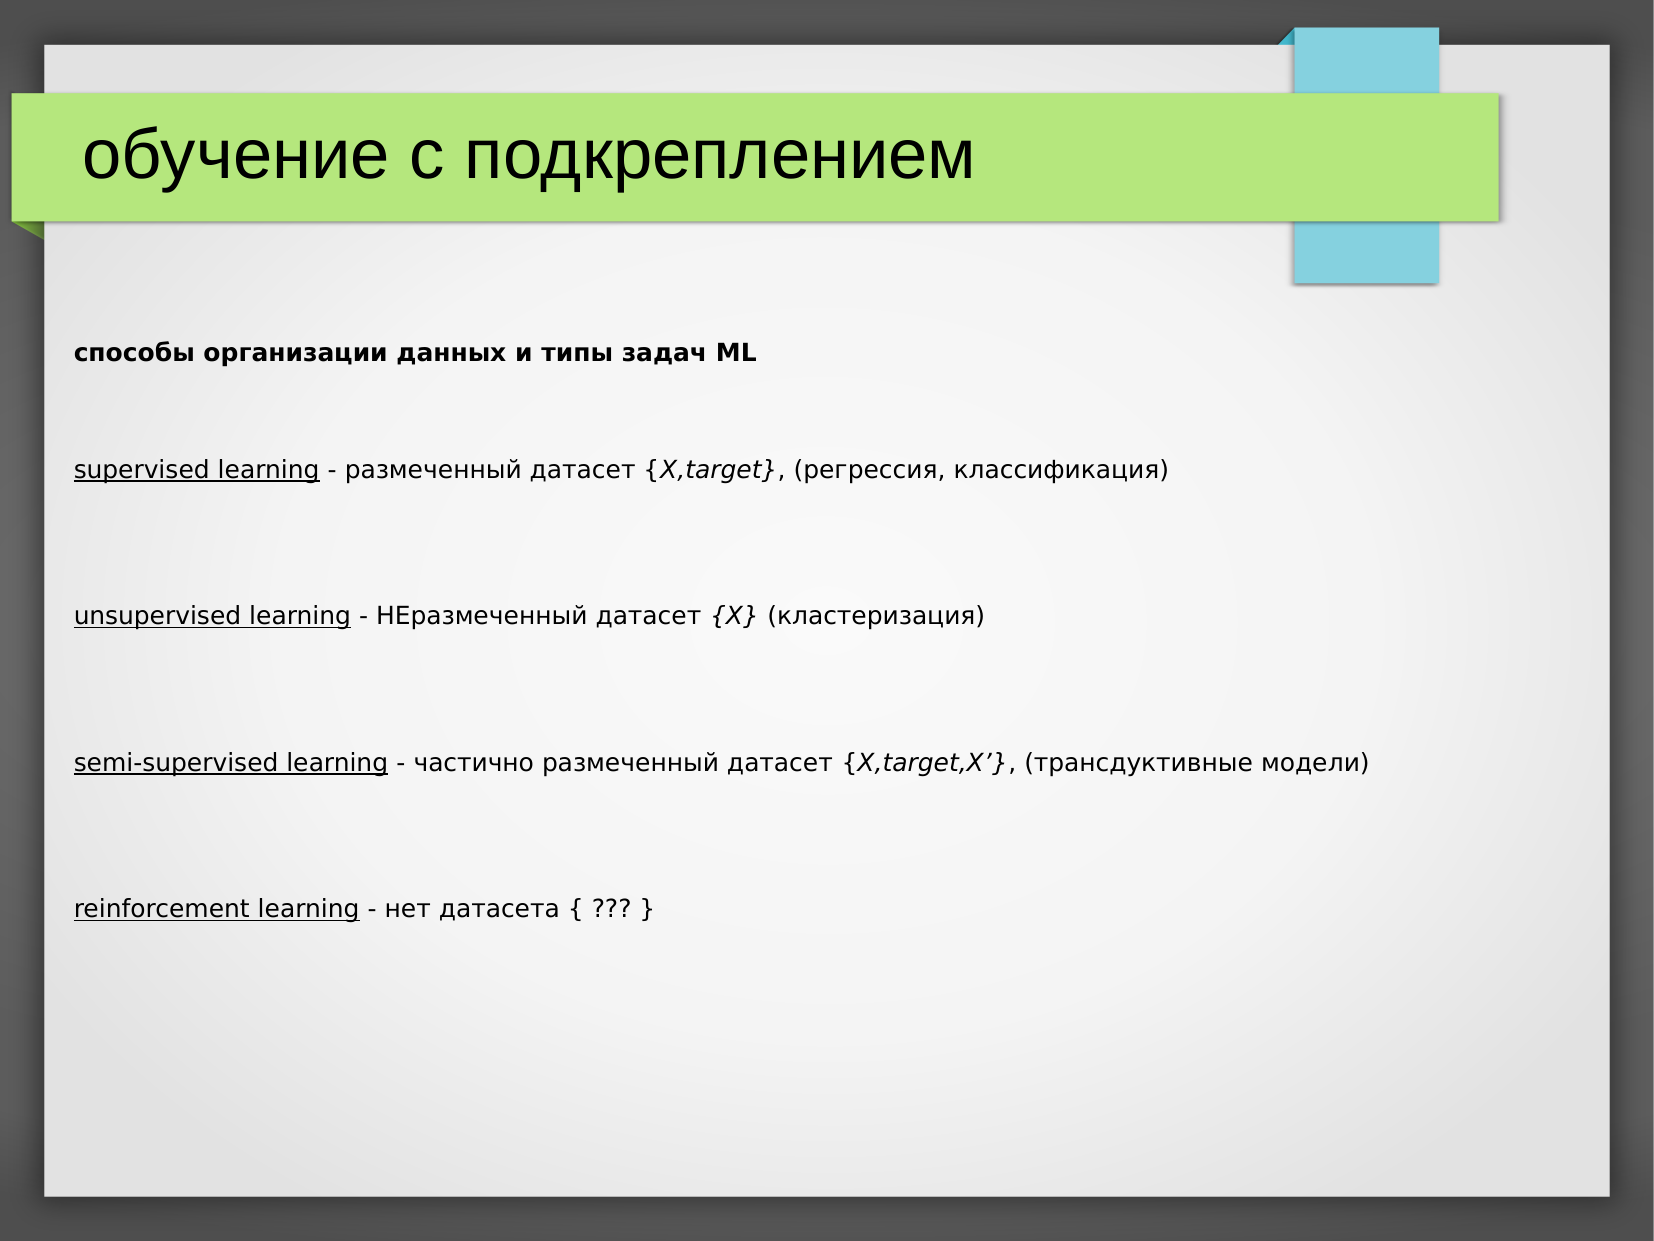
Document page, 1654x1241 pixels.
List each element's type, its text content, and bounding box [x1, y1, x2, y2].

text_box способы организации данных и типы задач ML supervised learning - размеченный датасет {X,target}, (регрессия, классификация) unsupervised learning - НЕразмеченный датасет {X} (кластеризация) semi-supervised learning - частично размеченный датасет {X,target,X’}, (трансдуктивные модели) reinforcement learning - нет датасета { ??? } [59, 330, 1524, 961]
picture [0, 0, 1654, 1241]
title обучение с подкреплением [82, 94, 1264, 213]
